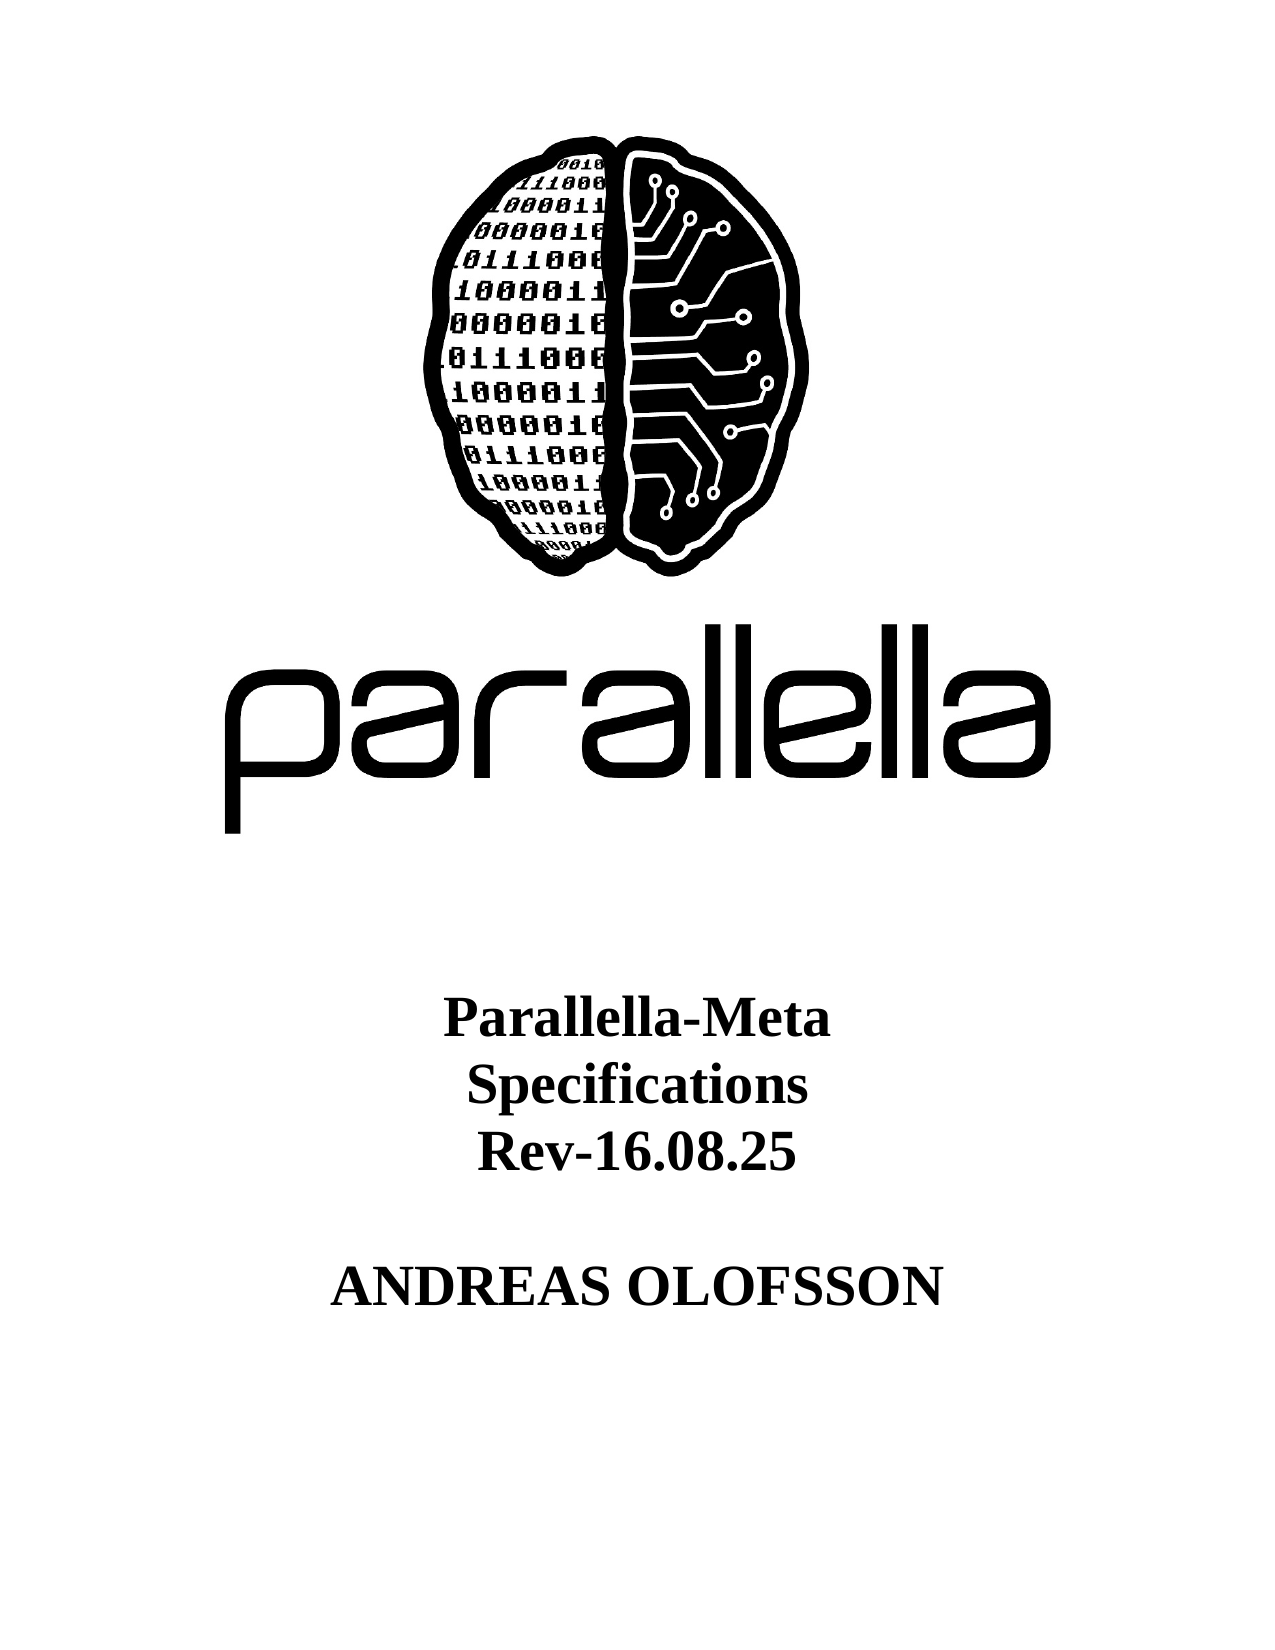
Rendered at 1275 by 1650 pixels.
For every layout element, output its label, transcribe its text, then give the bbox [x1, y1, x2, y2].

text Rev-16.08.25 [118, 1116, 1157, 1183]
picture [173, 118, 1102, 848]
text Specifications [118, 1049, 1157, 1116]
text Parallella-Meta [118, 982, 1157, 1049]
text ANDREAS OLOFSSON [118, 1251, 1157, 1318]
